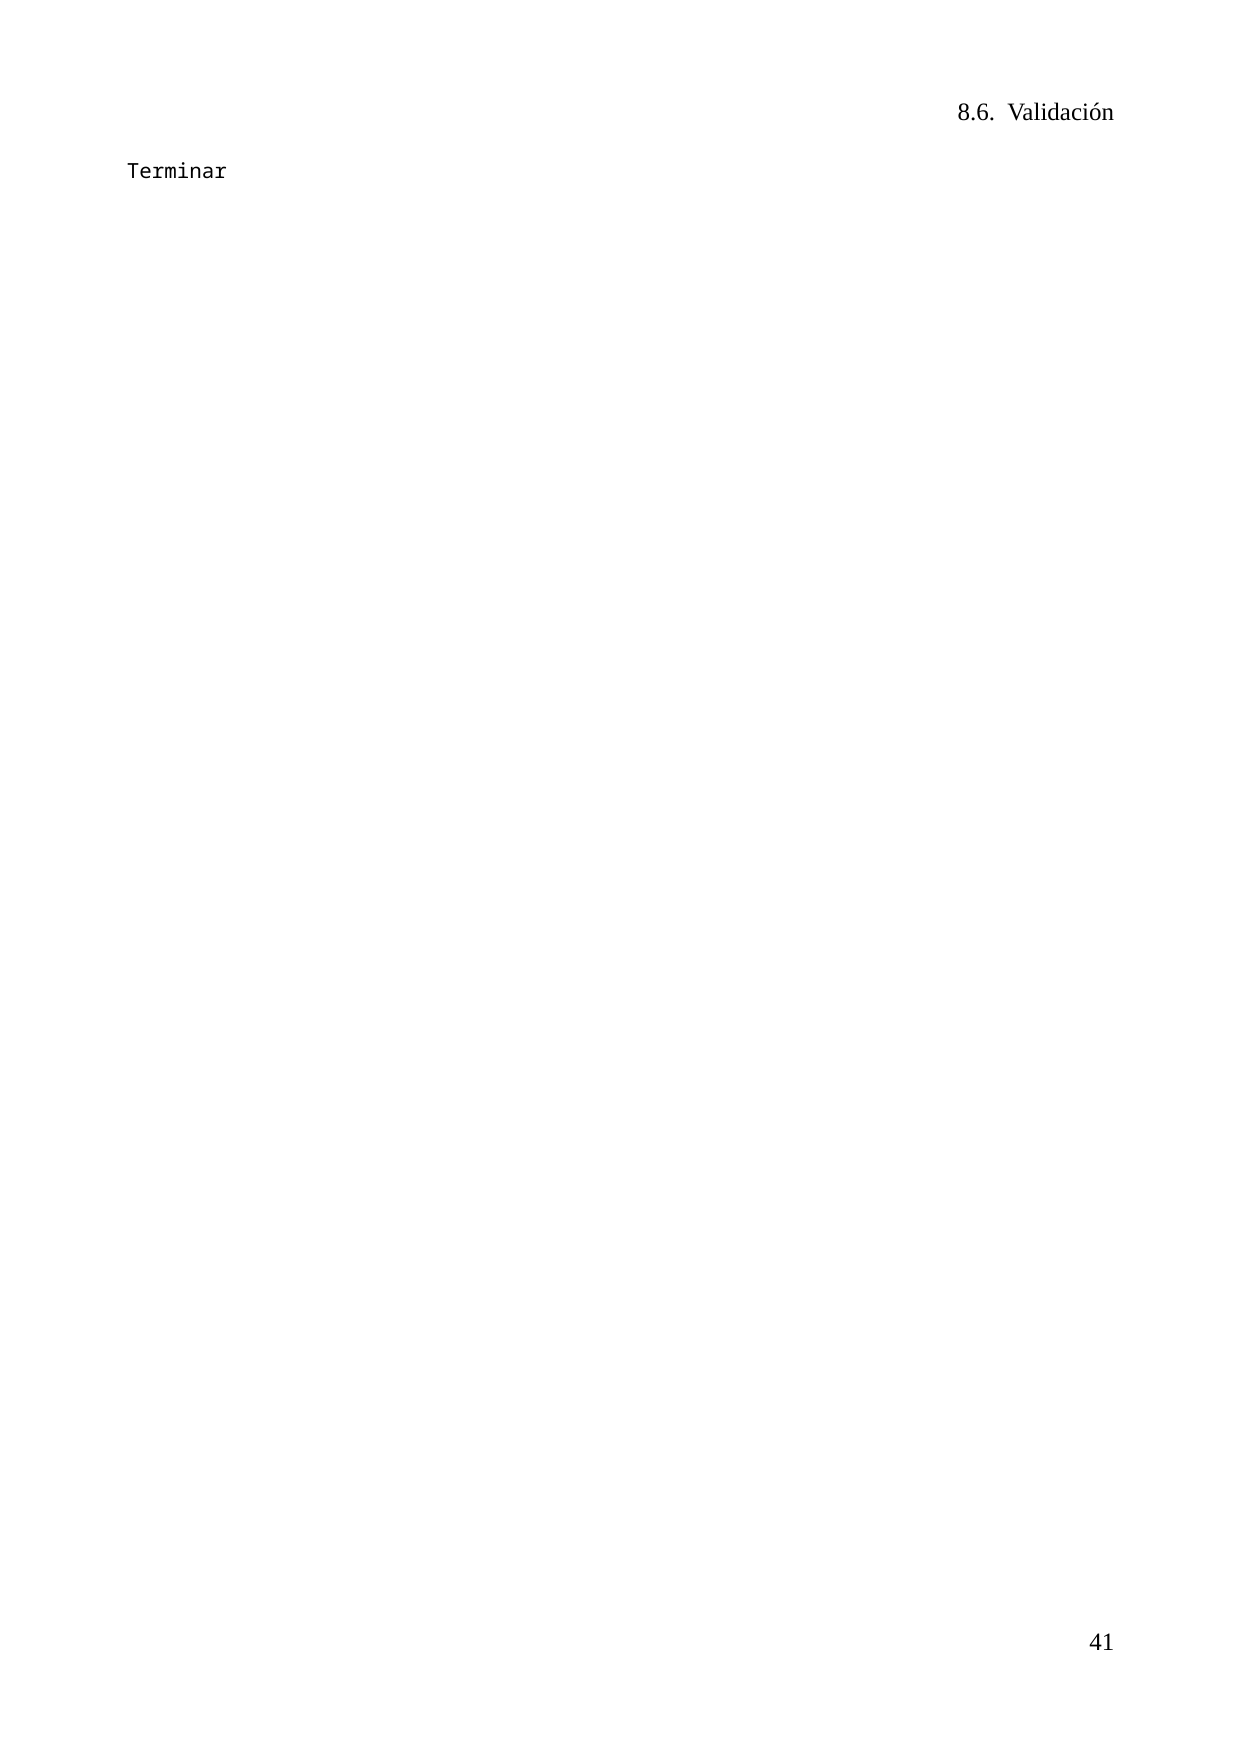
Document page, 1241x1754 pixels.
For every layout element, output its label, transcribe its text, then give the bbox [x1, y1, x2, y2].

text Terminar [127, 156, 1114, 185]
